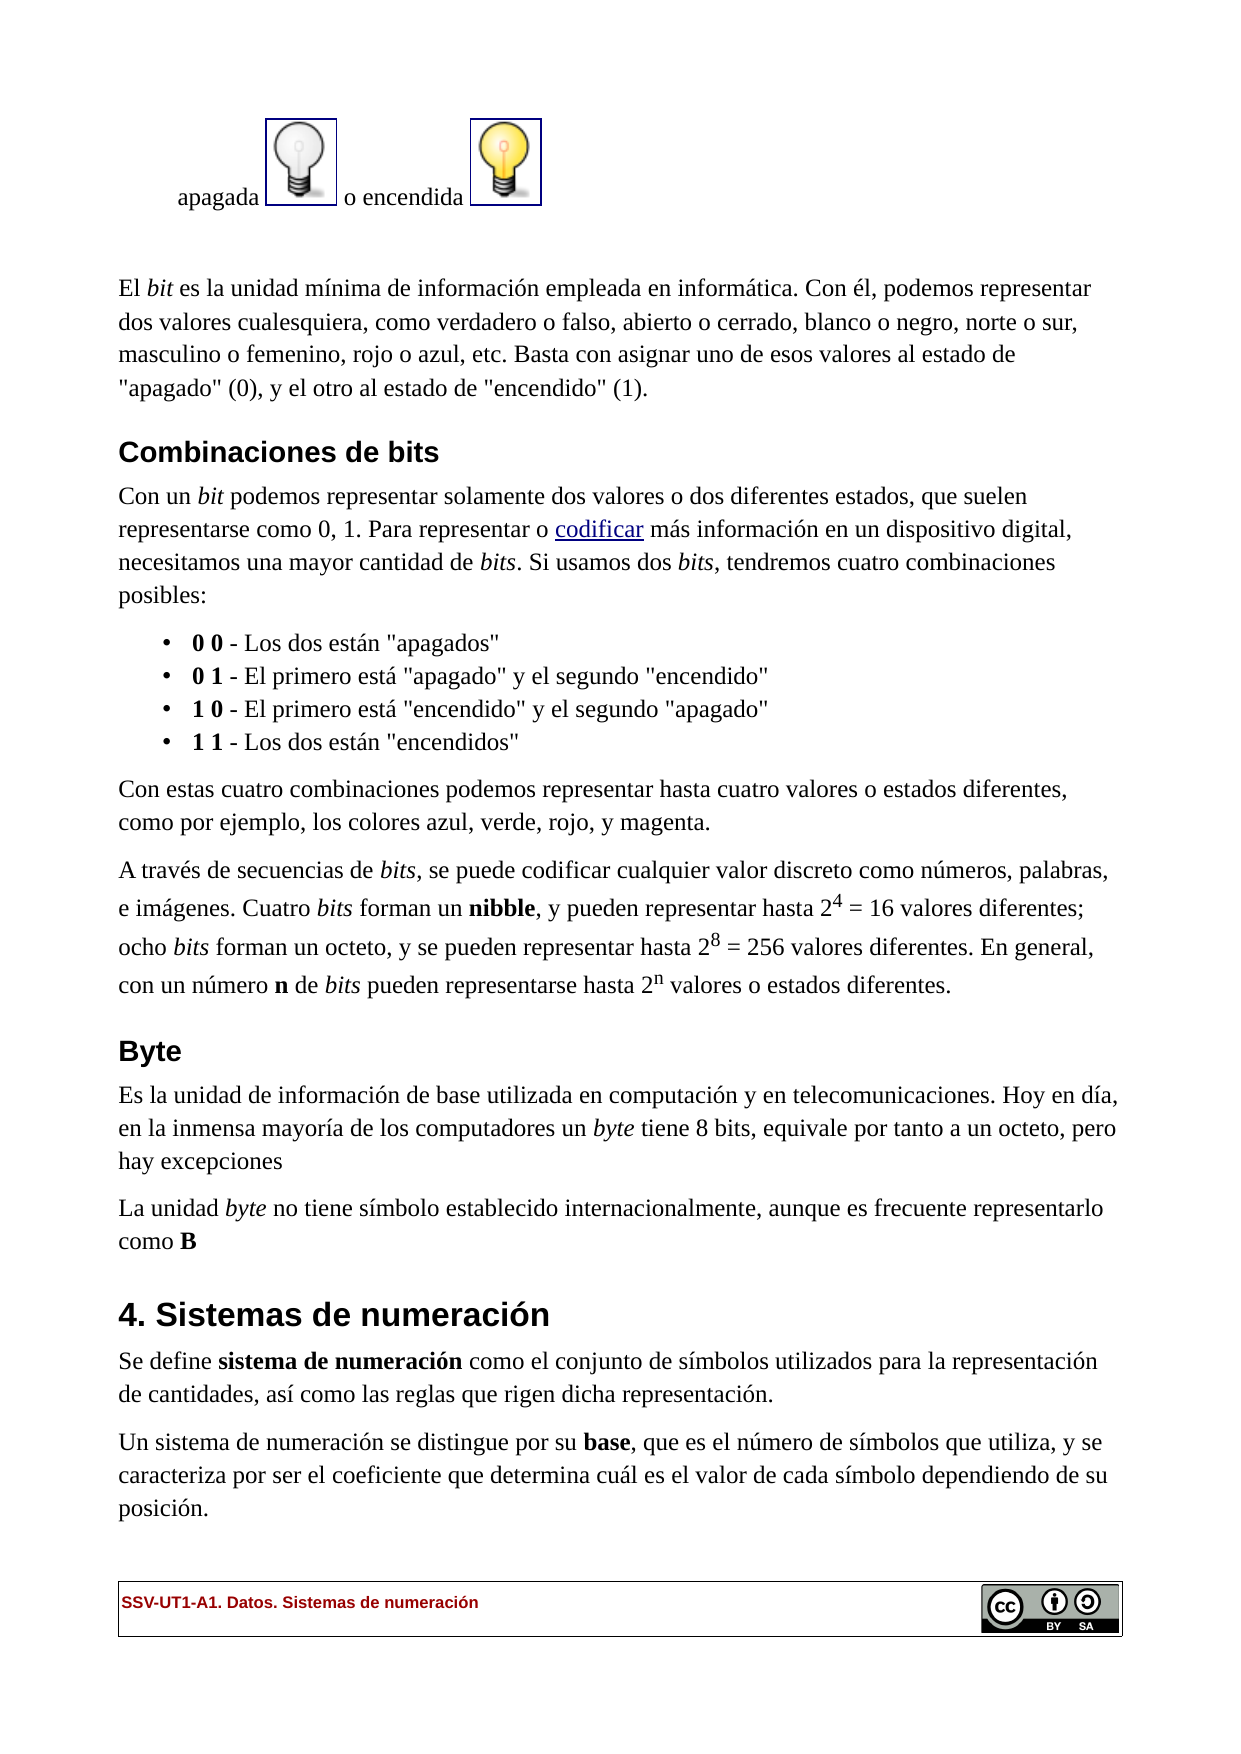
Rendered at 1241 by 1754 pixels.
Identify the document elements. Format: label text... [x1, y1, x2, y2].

list 0 0 - Los dos están "apagados" [162, 628, 1122, 656]
text Es la unidad de información de base utilizada en computación y en telecomunicaciones. Hoy en día, en la inmensa mayoría de los computadores un byte tiene 8 bits, equivale por tanto a un octeto, pero hay excepciones [118, 1080, 1122, 1174]
text Se define sistema de numeración como el conjunto de símbolos utilizados para la representación de cantidades, así como las reglas que rigen dicha representación. [118, 1346, 1122, 1408]
subtitle 4. Sistemas de numeración [118, 1295, 1122, 1333]
list 1 1 - Los dos están "encendidos" [162, 727, 1122, 756]
picture [471, 120, 540, 204]
subtitle Byte [118, 1033, 1122, 1067]
list 0 1 - El primero está "apagado" y el segundo "encendido" [162, 661, 1122, 689]
text Con un bit podemos representar solamente dos valores o dos diferentes estados, que suelen representarse como 0, 1. Para representar o codificar más información en un dispositivo digital, necesitamos una mayor cantidad de bits. Si usamos dos bits, tendremos cuatro combinaciones posibles: [118, 481, 1122, 609]
text Un sistema de numeración se distingue por su base, que es el número de símbolos que utiliza, y se caracteriza por ser el coeficiente que determina cuál es el valor de cada símbolo dependiendo de su posición. [118, 1427, 1122, 1521]
list 1 0 - El primero está "encendido" y el segundo "apagado" [162, 694, 1122, 722]
text Con estas cuatro combinaciones podemos representar hasta cuatro valores o estados diferentes, como por ejemplo, los colores azul, verde, rojo, y magenta. [118, 774, 1122, 836]
text El bit es la unidad mínima de información empleada en informática. Con él, podemos representar dos valores cualesquiera, como verdadero o falso, abierto o cerrado, blanco o negro, norte o sur, masculino o femenino, rojo o azul, etc. Basta con asignar uno de esos valores al estado de "apagado" (0), y el otro al estado de "encendido" (1). [118, 273, 1122, 401]
picture [981, 1584, 1119, 1633]
subtitle Combinaciones de bits [118, 435, 1122, 468]
list apagada o encendida [177, 118, 1122, 211]
picture [267, 120, 336, 204]
text La unidad byte no tiene símbolo establecido internacionalmente, aunque es frecuente representarlo como B [118, 1193, 1122, 1255]
text A través de secuencias de bits, se puede codificar cualquier valor discreto como números, palabras, e imágenes. Cuatro bits forman un nibble, y pueden representar hasta 24 = 16 valores diferentes; ocho bits forman un octeto, y se pueden representar hasta 28 = 256 valores diferentes. En general, con un número n de bits pueden representarse hasta 2n valores o estados diferentes. [118, 855, 1122, 999]
